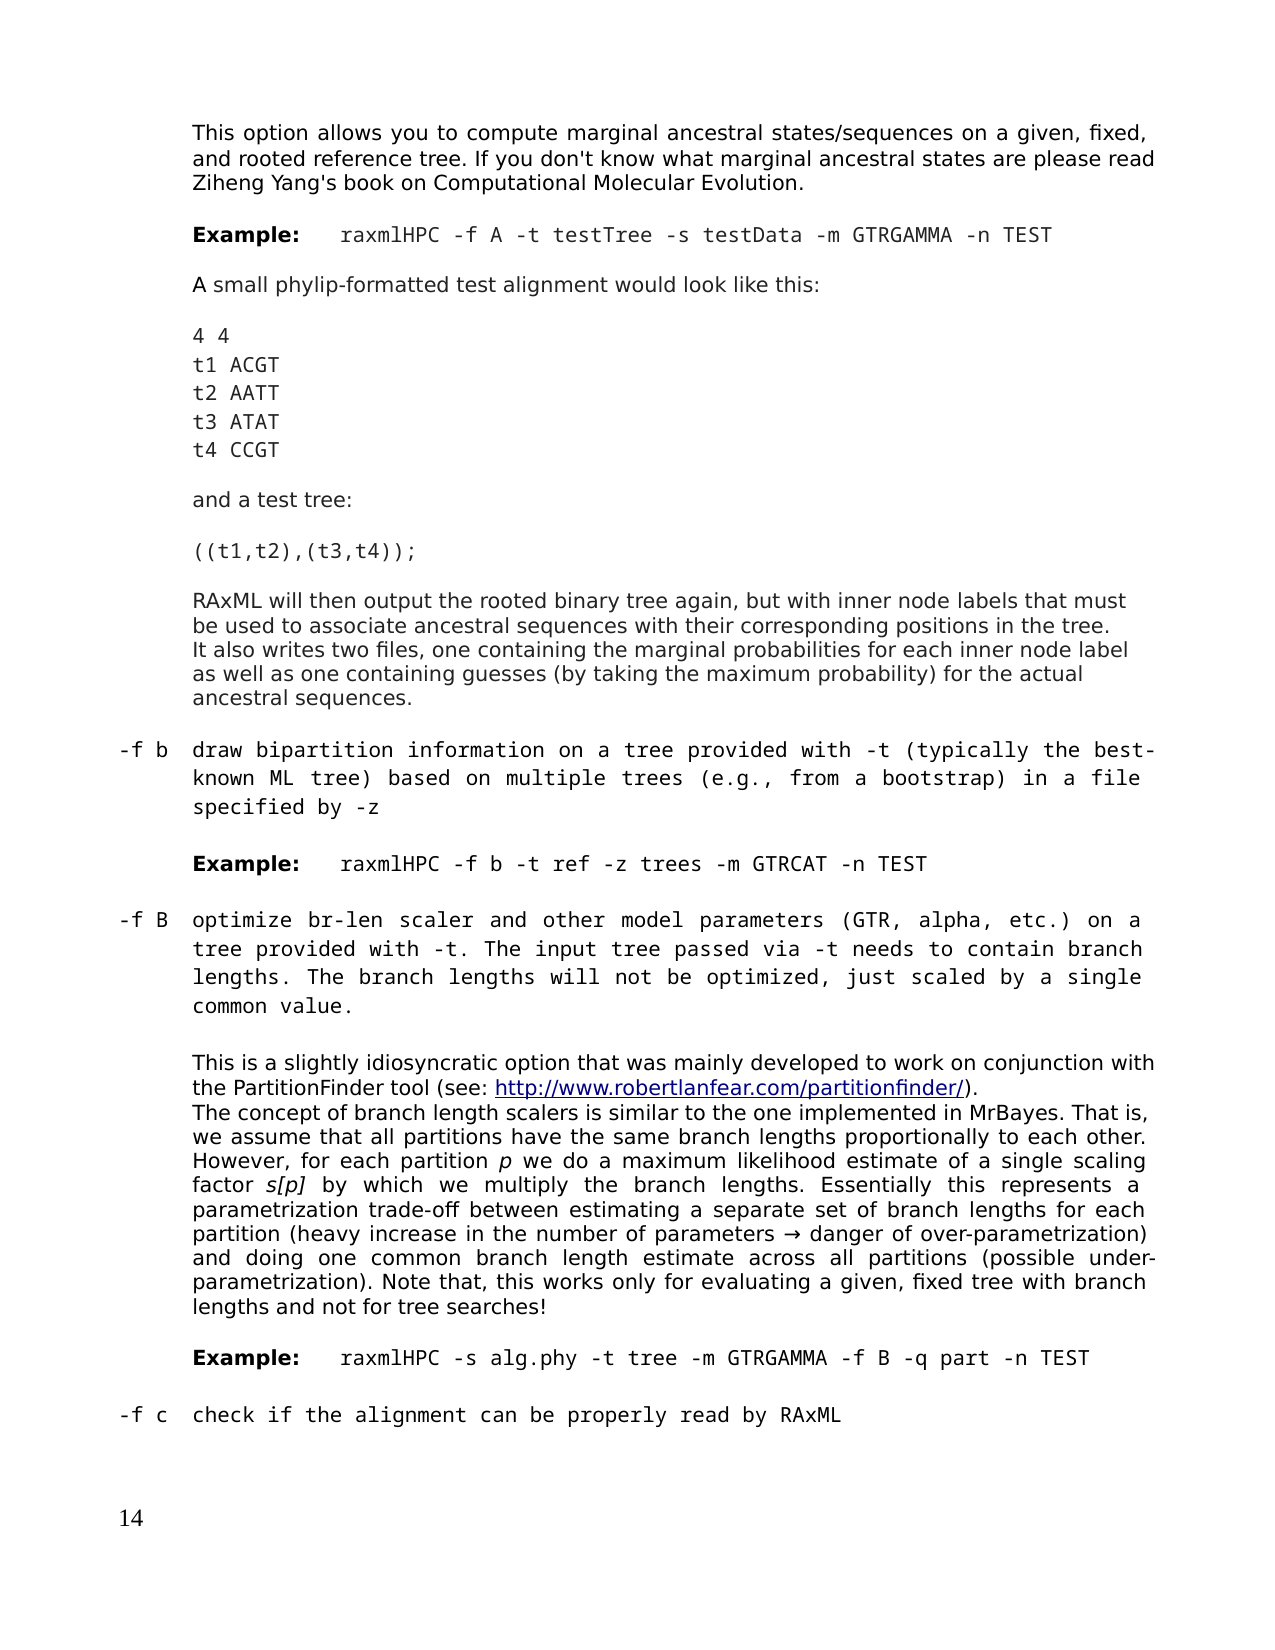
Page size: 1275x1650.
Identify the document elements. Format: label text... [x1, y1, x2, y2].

text -f c check if the alignment can be properly read by RAxML [118, 1400, 1157, 1428]
text Example: raxmlHPC -f b -t ref -z trees -m GTRCAT -n TEST [118, 849, 1157, 877]
text The concept of branch length scalers is similar to the one implemented in MrBayes. That is, we assume that all partitions have the same branch lengths proportionally to each other. However, for each partition p we do a maximum likelihood estimate of a single scaling factor s[p] by which we multiply the branch lengths. Essentially this represents a parametrization trade-off between estimating a separate set of branch lengths for each partition (heavy increase in the number of parameters → danger of over-parametrization) and doing one common branch length estimate across all partitions (possible under- parametrization). Note that, this works only for evaluating a given, fixed tree with branch lengths and not for tree searches! [118, 1101, 1157, 1319]
text This option allows you to compute marginal ancestral states/sequences on a given, fixed, and rooted reference tree. If you don't know what marginal ancestral states are please read Ziheng Yang's book on Computational Molecular Evolution. [118, 118, 1157, 195]
text It also writes two files, one containing the marginal probabilities for each inner node label as well as one containing guesses (by taking the maximum probability) for the actual ancestral sequences. [118, 638, 1157, 711]
text -f B optimize br-len scaler and other model parameters (GTR, alpha, etc.) on a tree provided with -t. The input tree passed via -t needs to contain branch lengths. The branch lengths will not be optimized, just scaled by a single common value. [118, 906, 1157, 1019]
text This is a slightly idiosyncratic option that was mainly developed to work on conjunction with the PartitionFinder tool (see: http://www.robertlanfear.com/partitionfinder/). [118, 1048, 1157, 1101]
text Example: raxmlHPC -s alg.phy -t tree -m GTRGAMMA -f B -q part -n TEST [118, 1343, 1157, 1372]
text Example: raxmlHPC -f A -t testTree -s testData -m GTRGAMMA -n TEST A small phylip-formatted test alignment would look like this: 4 4 t1 ACGT t2 AATT t3 ATAT t4 CCGT and a test tree: ((t1,t2),(t3,t4)); RAxML will then output the rooted binary tree again, but with inner node labels that must be used to associate ancestral sequences with their corresponding positions in the tree. [118, 195, 1157, 638]
text -f b draw bipartition information on a tree provided with -t (typically the best- known ML tree) based on multiple trees (e.g., from a bootstrap) in a file specified by -z [118, 735, 1157, 820]
